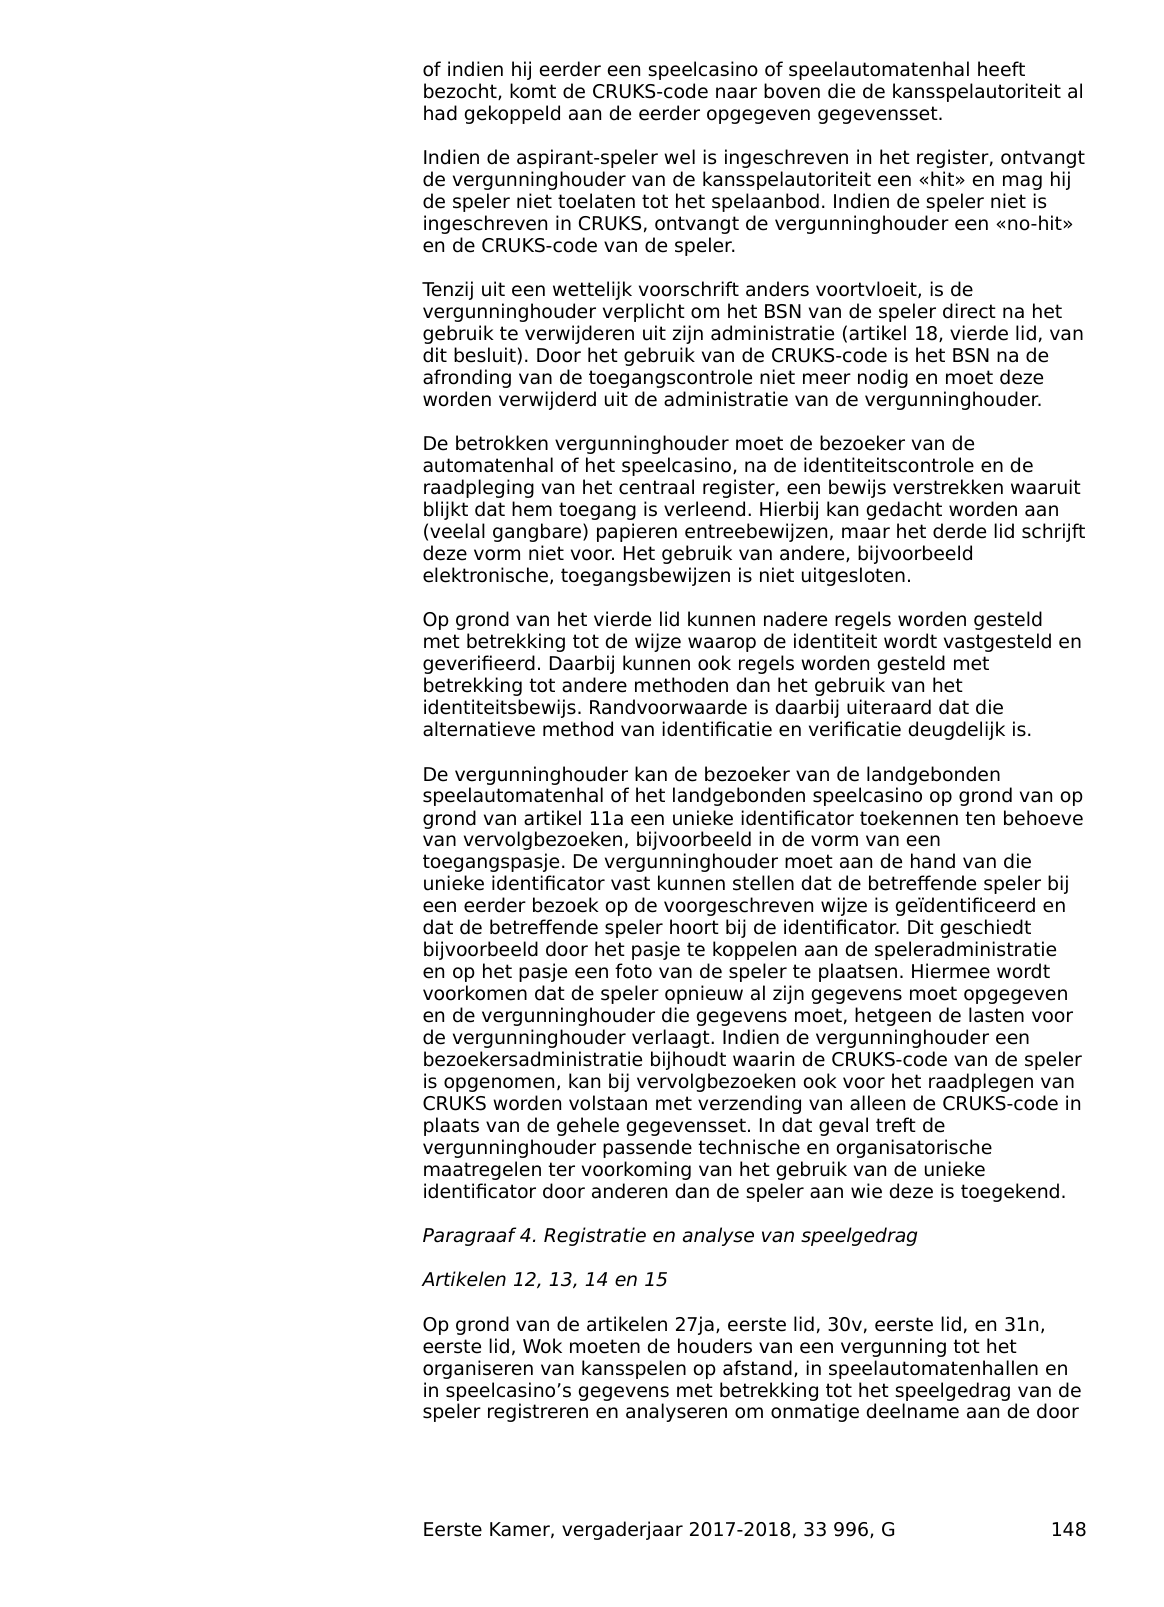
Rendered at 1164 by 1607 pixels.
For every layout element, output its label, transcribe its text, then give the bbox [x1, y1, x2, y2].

subtitle Paragraaf 4. Registratie en analyse van speelgedrag [422, 1225, 1087, 1247]
subtitle Artikelen 12, 13, 14 en 15 [422, 1269, 1087, 1291]
text Tenzij uit een wettelijk voorschrift anders voortvloeit, is de vergunninghouder verplicht om het BSN van de speler direct na het gebruik te verwijderen uit zijn administratie (artikel 18, vierde lid, van dit besluit). Door het gebruik van de CRUKS-code is het BSN na de afronding van de toegangscontrole niet meer nodig en moet deze worden verwijderd uit de administratie van de vergunninghouder. [422, 279, 1087, 411]
text Indien de aspirant-speler wel is ingeschreven in het register, ontvangt de vergunninghouder van de kansspelautoriteit een «hit» en mag hij de speler niet toelaten tot het spelaanbod. Indien de speler niet is ingeschreven in CRUKS, ontvangt de vergunninghouder een «no-hit» en de CRUKS-code van de speler. [422, 147, 1087, 257]
text of indien hij eerder een speelcasino of speelautomatenhal heeft bezocht, komt de CRUKS-code naar boven die de kansspelautoriteit al had gekoppeld aan de eerder opgegeven gegevensset. [422, 59, 1087, 125]
text Op grond van de artikelen 27ja, eerste lid, 30v, eerste lid, en 31n, eerste lid, Wok moeten de houders van een vergunning tot het organiseren van kansspelen op afstand, in speelautomatenhallen en in speelcasino’s gegevens met betrekking tot het speelgedrag van de speler registreren en analyseren om onmatige deelname aan de door [422, 1313, 1087, 1423]
text De vergunninghouder kan de bezoeker van de landgebonden speelautomatenhal of het landgebonden speelcasino op grond van op grond van artikel 11a een unieke identificator toekennen ten behoeve van vervolgbezoeken, bijvoorbeeld in de vorm van een toegangspasje. De vergunninghouder moet aan de hand van die unieke identificator vast kunnen stellen dat de betreffende speler bij een eerder bezoek op de voorgeschreven wijze is geïdentificeerd en dat de betreffende speler hoort bij de identificator. Dit geschiedt bijvoorbeeld door het pasje te koppelen aan de speleradministratie en op het pasje een foto van de speler te plaatsen. Hiermee wordt voorkomen dat de speler opnieuw al zijn gegevens moet opgegeven en de vergunninghouder die gegevens moet, hetgeen de lasten voor de vergunninghouder verlaagt. Indien de vergunninghouder een bezoekersadministratie bijhoudt waarin de CRUKS-code van de speler is opgenomen, kan bij vervolgbezoeken ook voor het raadplegen van CRUKS worden volstaan met verzending van alleen de CRUKS-code in plaats van de gehele gegevensset. In dat geval treft de vergunninghouder passende technische en organisatorische maatregelen ter voorkoming van het gebruik van de unieke identificator door anderen dan de speler aan wie deze is toegekend. [422, 763, 1087, 1203]
text Op grond van het vierde lid kunnen nadere regels worden gesteld met betrekking tot de wijze waarop de identiteit wordt vastgesteld en geverifieerd. Daarbij kunnen ook regels worden gesteld met betrekking tot andere methoden dan het gebruik van het identiteitsbewijs. Randvoorwaarde is daarbij uiteraard dat die alternatieve method van identificatie en verificatie deugdelijk is. [422, 609, 1087, 741]
text De betrokken vergunninghouder moet de bezoeker van de automatenhal of het speelcasino, na de identiteitscontrole en de raadpleging van het centraal register, een bewijs verstrekken waaruit blijkt dat hem toegang is verleend. Hierbij kan gedacht worden aan (veelal gangbare) papieren entreebewijzen, maar het derde lid schrijft deze vorm niet voor. Het gebruik van andere, bijvoorbeeld elektronische, toegangsbewijzen is niet uitgesloten. [422, 433, 1087, 587]
